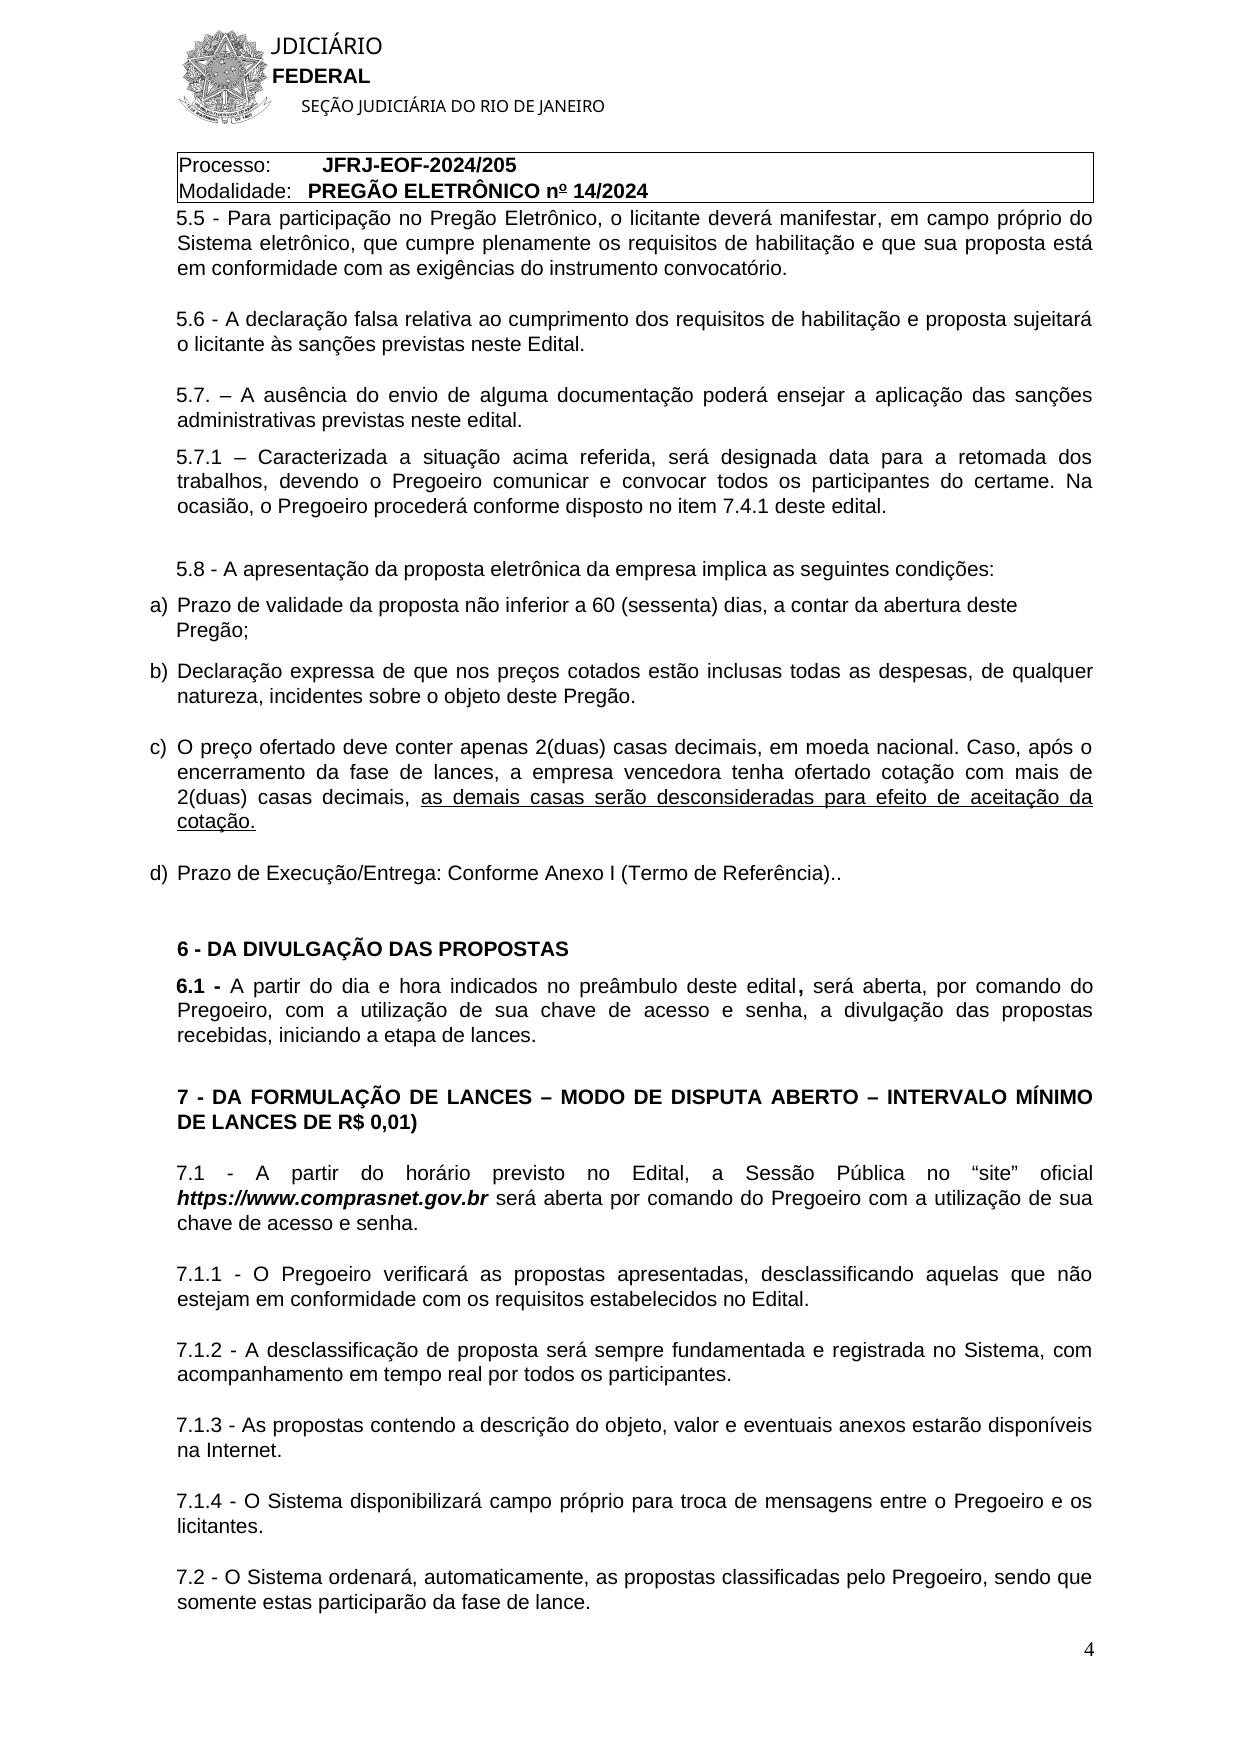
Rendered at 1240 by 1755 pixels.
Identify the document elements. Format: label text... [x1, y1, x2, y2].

list Prazo de validade da proposta não inferior a 60 (sessenta) dias, a contar da abertura deste [149, 593, 1094, 617]
list Prazo de Execução/Entrega: Conforme Anexo I (Termo de Referência).. [149, 860, 1094, 884]
subtitle 6 - DA DIVULGAÇÃO DAS PROPOSTAS [177, 937, 1094, 961]
list O preço ofertado deve conter apenas 2(duas) casas decimais, em moeda nacional. Caso, após o encerramento da fase de lances, a empresa vencedora tenha ofertado cotação com mais de 2(duas) casas decimais, as demais casas serão desconsideradas para efeito de aceitação da cotação. [149, 735, 1094, 833]
subtitle 7 - DA FORMULAÇÃO DE LANCES – MODO DE DISPUTA ABERTO – INTERVALO MÍNIMO DE LANCES DE R$ 0,01) [177, 1085, 1094, 1134]
text Pregão; [176, 618, 1094, 642]
text 7.1 - A partir do horário previsto no Edital, a Sessão Pública no “site” oficial https://www.comprasnet.gov.br será aberta por comando do Pregoeiro com a utilização de sua chave de acesso e senha. [176, 1161, 1094, 1234]
text 7.1.1 - O Pregoeiro verificará as propostas apresentadas, desclassificando aquelas que não estejam em conformidade com os requisitos estabelecidos no Edital. [176, 1261, 1094, 1310]
text 5.8 - A apresentação da proposta eletrônica da empresa implica as seguintes condições: [176, 557, 1094, 581]
text 5.7. – A ausência do envio de alguma documentação poderá ensejar a aplicação das sanções administrativas previstas neste edital. [176, 383, 1094, 432]
text 7.2 - O Sistema ordenará, automaticamente, as propostas classificadas pelo Pregoeiro, sendo que somente estas participarão da fase de lance. [176, 1565, 1094, 1614]
text 7.1.3 - As propostas contendo a descrição do objeto, valor e eventuais anexos estarão disponíveis na Internet. [176, 1413, 1094, 1462]
list Declaração expressa de que nos preços cotados estão inclusas todas as despesas, de qualquer natureza, incidentes sobre o objeto deste Pregão. [149, 659, 1094, 708]
text 7.1.4 - O Sistema disponibilizará campo próprio para troca de mensagens entre o Pregoeiro e os licitantes. [176, 1489, 1094, 1538]
text 7.1.2 - A desclassificação de proposta será sempre fundamentada e registrada no Sistema, com acompanhamento em tempo real por todos os participantes. [176, 1337, 1094, 1386]
text 5.6 - A declaração falsa relativa ao cumprimento dos requisitos de habilitação e proposta sujeitará o licitante às sanções previstas neste Edital. [176, 307, 1094, 356]
text 5.5 - Para participação no Pregão Eletrônico, o licitante deverá manifestar, em campo próprio do Sistema eletrônico, que cumpre plenamente os requisitos de habilitação e que sua proposta está em conformidade com as exigências do instrumento convocatório. [176, 206, 1094, 280]
text 5.7.1 – Caracterizada a situação acima referida, será designada data para a retomada dos trabalhos, devendo o Pregoeiro comunicar e convocar todos os participantes do certame. Na ocasião, o Pregoeiro procederá conforme disposto no item 7.4.1 deste edital. [176, 444, 1094, 518]
text 6.1 - A partir do dia e hora indicados no preâmbulo deste edital, será aberta, por comando do Pregoeiro, com a utilização de sua chave de acesso e senha, a divulgação das propostas recebidas, iniciando a etapa de lances. [176, 973, 1094, 1047]
